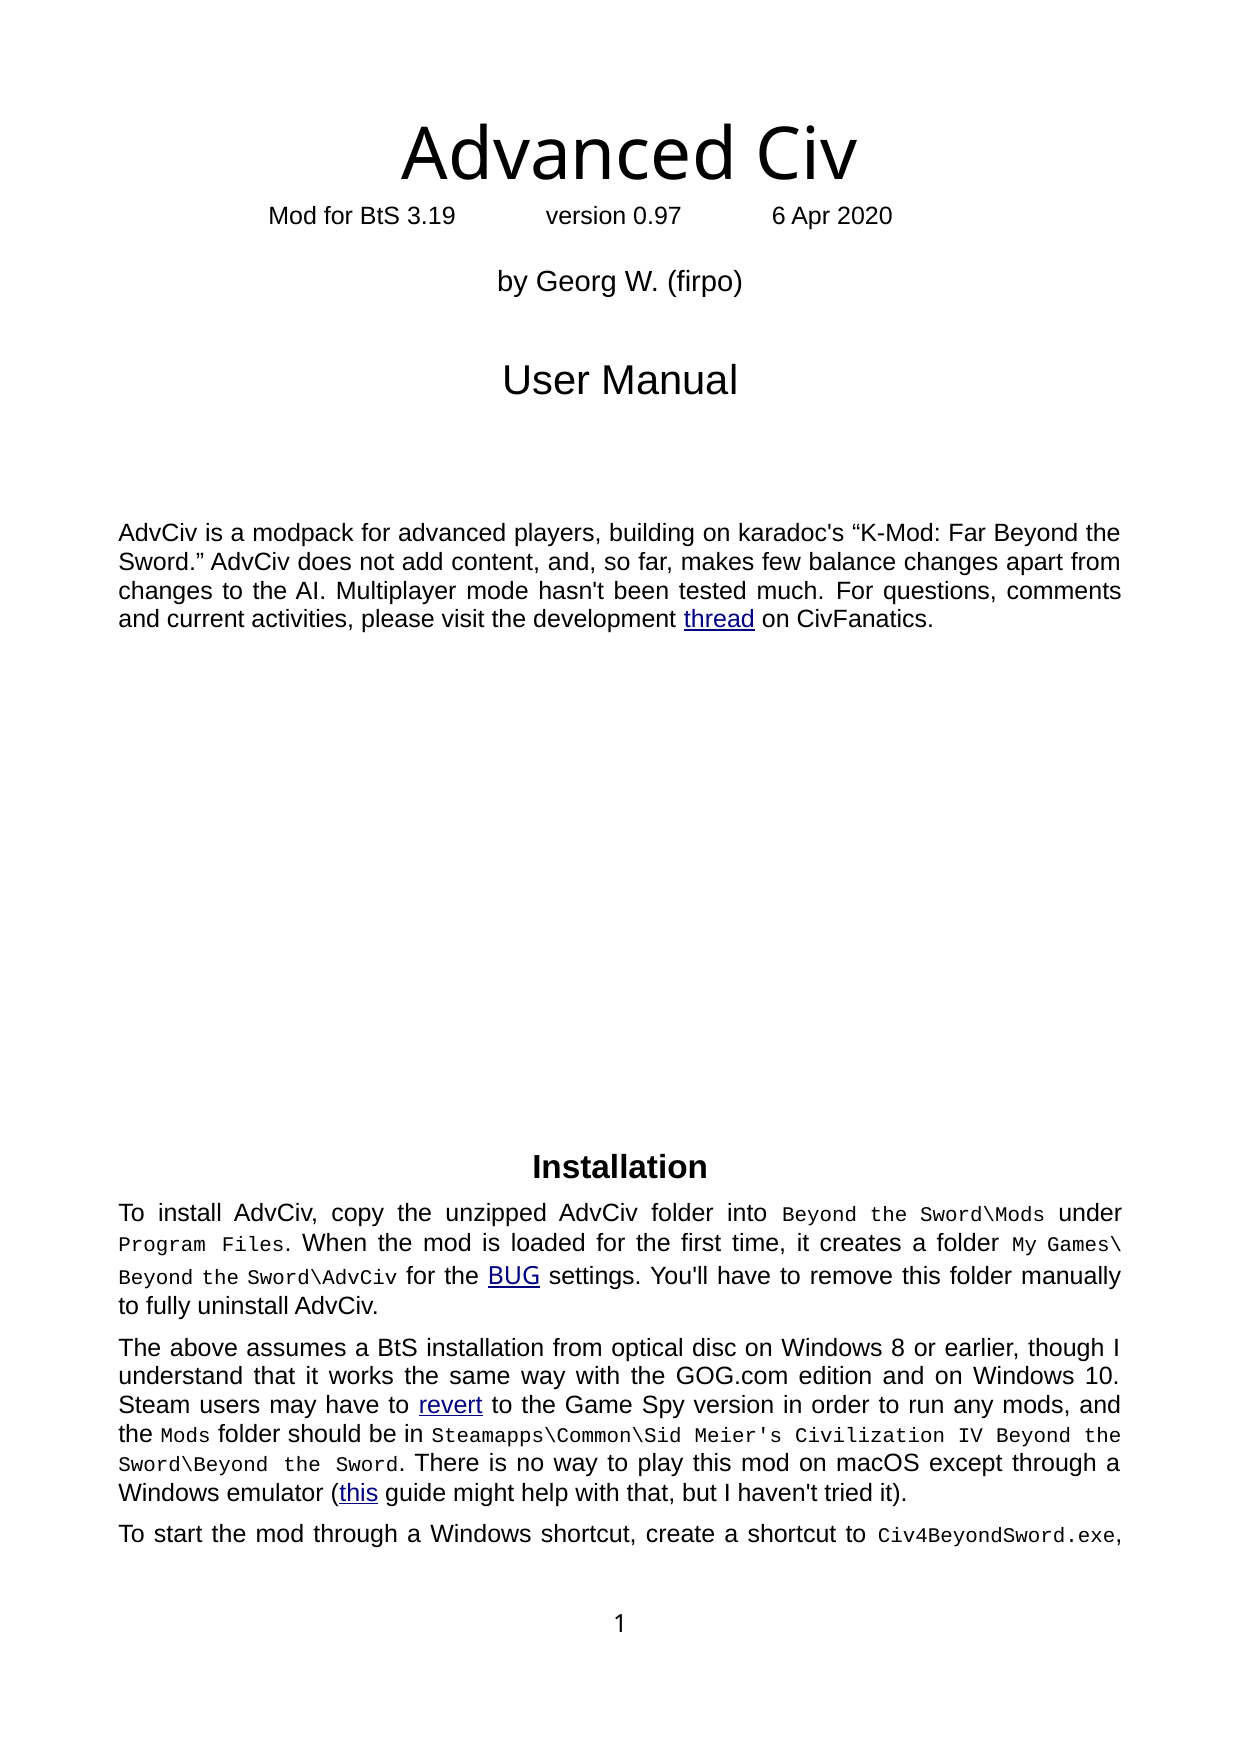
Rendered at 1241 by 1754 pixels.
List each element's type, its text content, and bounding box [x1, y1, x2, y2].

subtitle Installation [118, 1147, 1122, 1185]
text Mod for BtS 3.19 version 0.97 6 Apr 2020 [118, 201, 1122, 229]
text Advanced Civ [118, 118, 1122, 195]
text To start the mod through a Windows shortcut, create a shortcut to Civ4BeyondSword.exe, [118, 1519, 1122, 1549]
text User Manual [118, 355, 1122, 403]
text AdvCiv is a modpack for advanced players, building on karadoc's “K-Mod: Far Beyond the Sword.” AdvCiv does not add content, and, so far, makes few balance changes apart from changes to the AI. Multiplayer mode hasn't been tested much. For questions, comments and current activities, please visit the development thread on CivFanatics. [118, 518, 1122, 633]
text by Georg W. (firpo) [118, 264, 1122, 298]
text The above assumes a BtS installation from optical disc on Windows 8 or earlier, though I understand that it works the same way with the GOG.com edition and on Windows 10. Steam users may have to revert to the Game Spy version in order to run any mods, and the Mods folder should be in Steamapps\Common\Sid Meier's Civilization IV Beyond the Sword\Beyond the Sword. There is no way to play this mod on macOS except through a Windows emulator (this guide might help with that, but I haven't tried it). [118, 1332, 1122, 1507]
text To install AdvCiv, copy the unzipped AdvCiv folder into Beyond the Sword\Mods under Program Files. When the mod is loaded for the first time, it creates a folder My Games\Beyond the Sword\AdvCiv for the BUG settings. You'll have to remove this folder manually to fully uninstall AdvCiv. [118, 1198, 1122, 1320]
